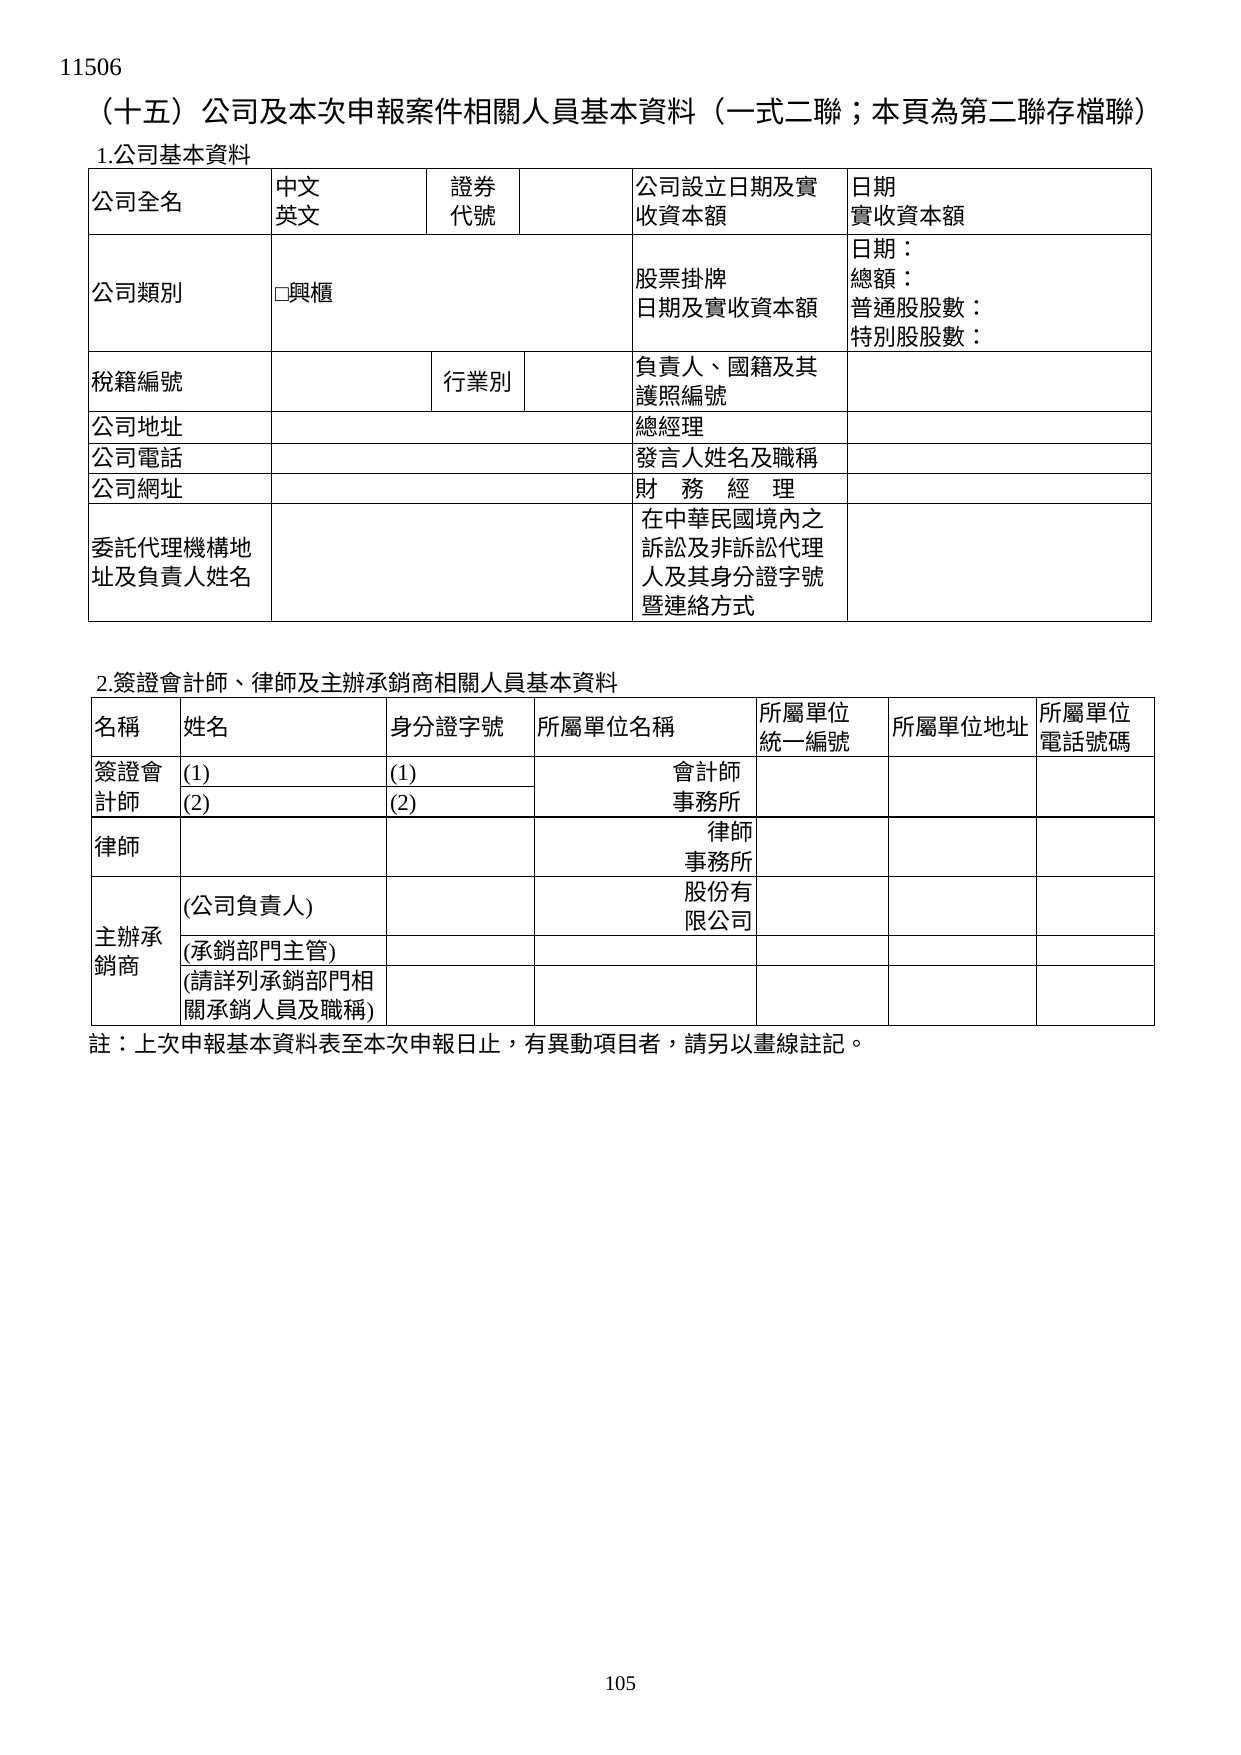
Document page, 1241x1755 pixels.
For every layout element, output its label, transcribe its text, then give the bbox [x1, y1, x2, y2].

table_cell □興櫃 [272, 235, 632, 351]
table_cell [387, 818, 534, 876]
table_cell [535, 936, 756, 965]
table_cell 股票掛牌 日期及實收資本額 [633, 235, 847, 351]
table_cell [848, 474, 1151, 503]
table_cell [757, 966, 888, 1025]
text （十五）公司及本次申報案件相關人員基本資料（一式二聯；本頁為第二聯存檔聯） [84, 88, 1181, 131]
table_cell (1) [181, 757, 386, 786]
table_cell 律師 事務所 [535, 818, 756, 876]
table_cell 公司電話 [89, 444, 271, 473]
table_header 日期 實收資本額 [848, 169, 1151, 233]
table_cell [848, 352, 1151, 411]
table_cell [1037, 877, 1154, 935]
table_cell [848, 412, 1151, 442]
table_cell [272, 474, 632, 503]
table_cell [757, 757, 888, 816]
table_cell [272, 504, 632, 621]
table_cell [889, 818, 1036, 876]
table_header 所屬單位 統一編號 [757, 698, 888, 756]
table_cell 日期： 總額： 普通股股數： 特別股股數： [848, 235, 1151, 351]
table_header 公司全名 [89, 169, 271, 233]
table_cell [1037, 757, 1154, 816]
table_cell [272, 352, 431, 411]
table_cell [387, 936, 534, 965]
table_cell 財 務 經 理 [633, 474, 847, 503]
table_cell 委託代理機構地址及負責人姓名 [89, 504, 271, 621]
table_cell [387, 966, 534, 1025]
text 2.簽證會計師、律師及主辦承銷商相關人員基本資料 [59, 672, 1181, 697]
table_cell [387, 877, 534, 935]
table_cell 發言人姓名及職稱 [633, 444, 847, 473]
table_cell 負責人、國籍及其護照編號 [633, 352, 847, 411]
table_header 中文 英文 [272, 169, 426, 233]
table_cell 公司網址 [89, 474, 271, 503]
table_cell [889, 757, 1036, 816]
table_cell 主辦承銷商 [92, 877, 180, 1025]
table_cell [889, 877, 1036, 935]
table_cell 律師 [92, 818, 180, 876]
table_cell (請詳列承銷部門相關承銷人員及職稱) [181, 966, 386, 1025]
table_cell 公司類別 [89, 235, 271, 351]
table_cell [757, 877, 888, 935]
table_header 身分證字號 [387, 698, 534, 756]
table_header 所屬單位名稱 [535, 698, 756, 756]
table_cell 稅籍編號 [89, 352, 271, 411]
table_cell 股份有限公司 [535, 877, 756, 935]
table_cell (2) [181, 787, 386, 816]
table_cell 行業別 [432, 352, 524, 411]
table_cell [272, 444, 632, 473]
table_cell 簽證會計師 [92, 757, 180, 816]
table_header [520, 169, 632, 233]
table_cell [181, 818, 386, 876]
table_cell 在中華民國境內之訴訟及非訴訟代理人及其身分證字號暨連絡方式 [633, 504, 847, 621]
table_header 證券 代號 [427, 169, 519, 233]
table_cell (1) [387, 757, 534, 786]
table_header 所屬單位地址 [889, 698, 1036, 756]
table_cell [757, 818, 888, 876]
table_header 名稱 [92, 698, 180, 756]
table_cell [889, 966, 1036, 1025]
table_cell [889, 936, 1036, 965]
table_cell [535, 966, 756, 1025]
text 註：上次申報基本資料表至本次申報日止，有異動項目者，請另以畫線註記。 [89, 1026, 1165, 1059]
table_cell [757, 936, 888, 965]
table_cell [848, 444, 1151, 473]
table_cell [1037, 818, 1154, 876]
table_cell [525, 352, 632, 411]
table_header 姓名 [181, 698, 386, 756]
table_cell (承銷部門主管) [181, 936, 386, 965]
table_cell [848, 504, 1151, 621]
table_cell [272, 412, 632, 442]
table_cell 公司地址 [89, 412, 271, 442]
table_cell (公司負責人) [181, 877, 386, 935]
table_cell 總經理 [633, 412, 847, 442]
table_cell [1165, 1005, 1240, 1228]
table_cell [1037, 936, 1154, 965]
table_cell [1037, 966, 1154, 1025]
table_header 所屬單位 電話號碼 [1037, 698, 1154, 756]
table_cell 會計師 事務所 [535, 757, 756, 816]
table_header 公司設立日期及實收資本額 [633, 169, 847, 233]
text 1.公司基本資料 [59, 143, 1181, 168]
table_cell (2) [387, 787, 534, 816]
